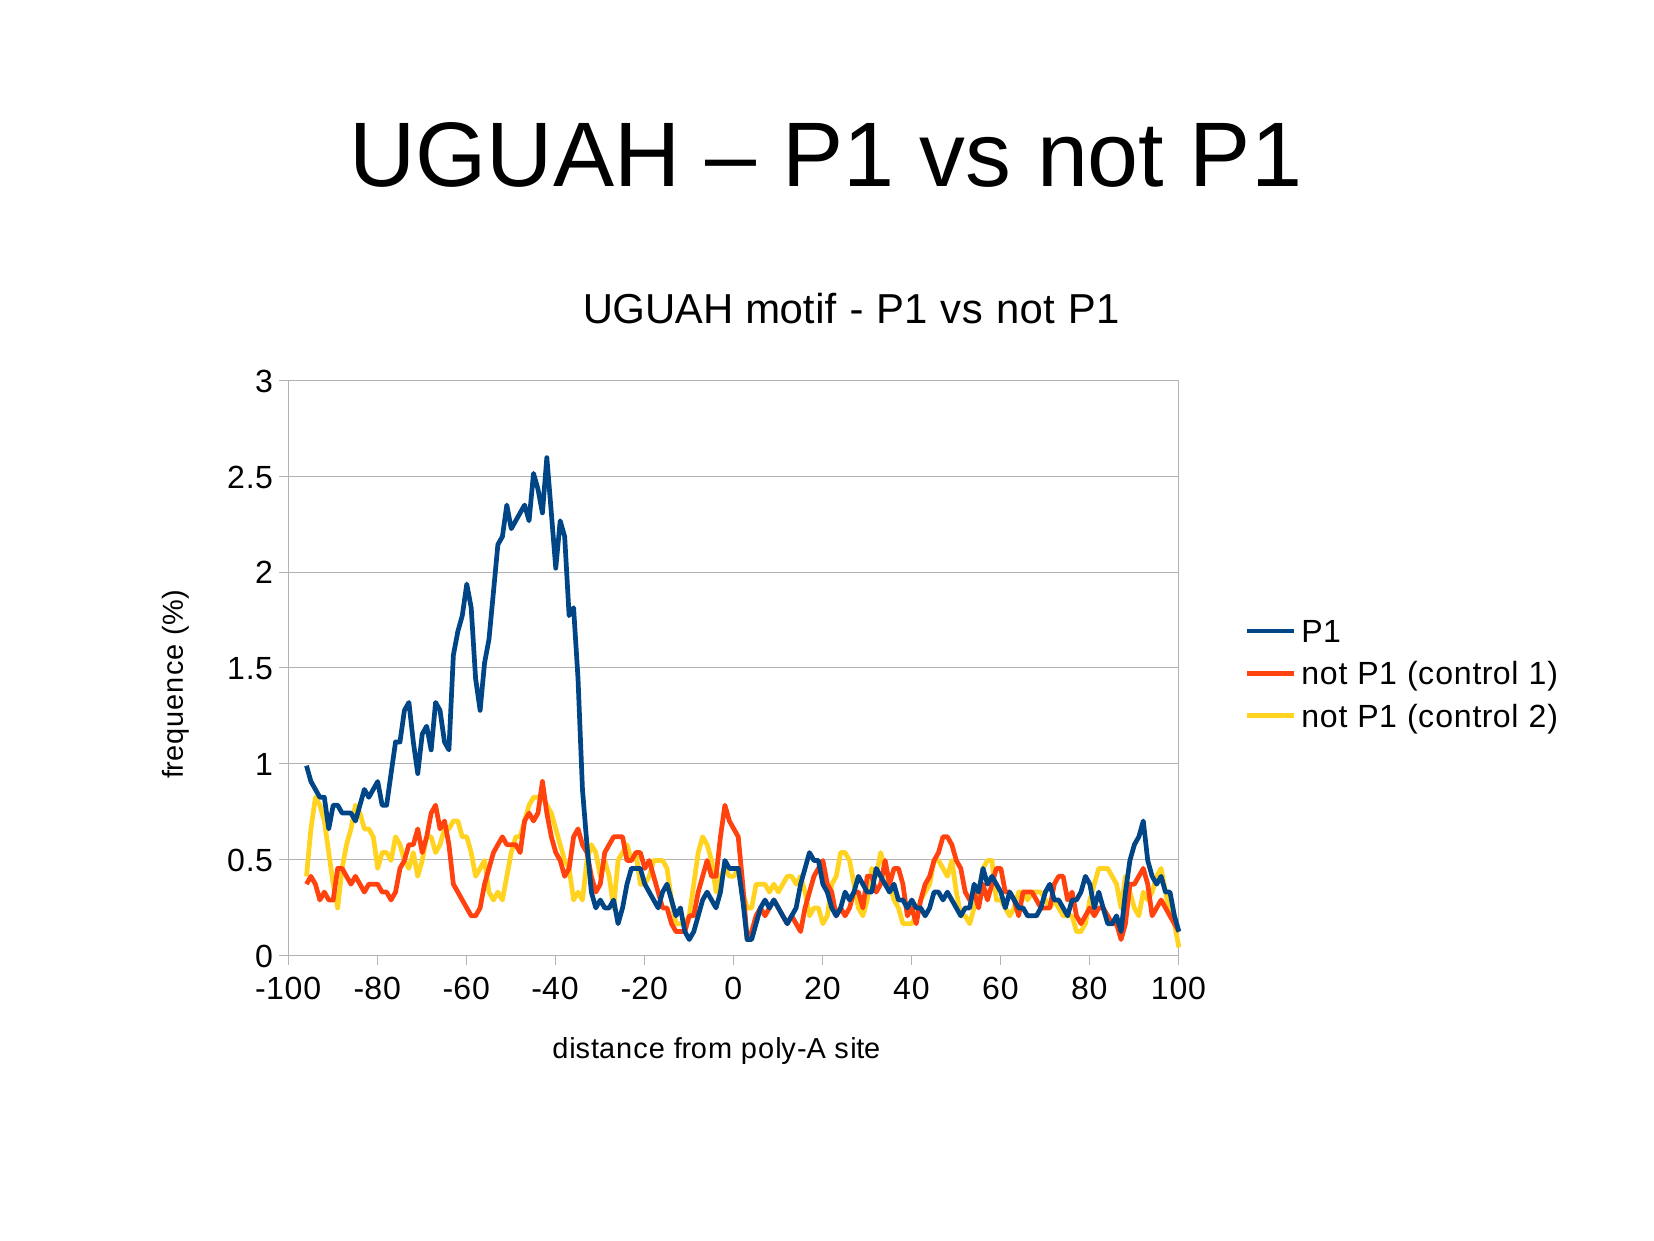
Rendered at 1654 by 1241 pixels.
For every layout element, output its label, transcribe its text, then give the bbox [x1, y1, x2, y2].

title UGUAH – P1 vs not P1 [82, 49, 1571, 257]
chart [121, 248, 1583, 1099]
